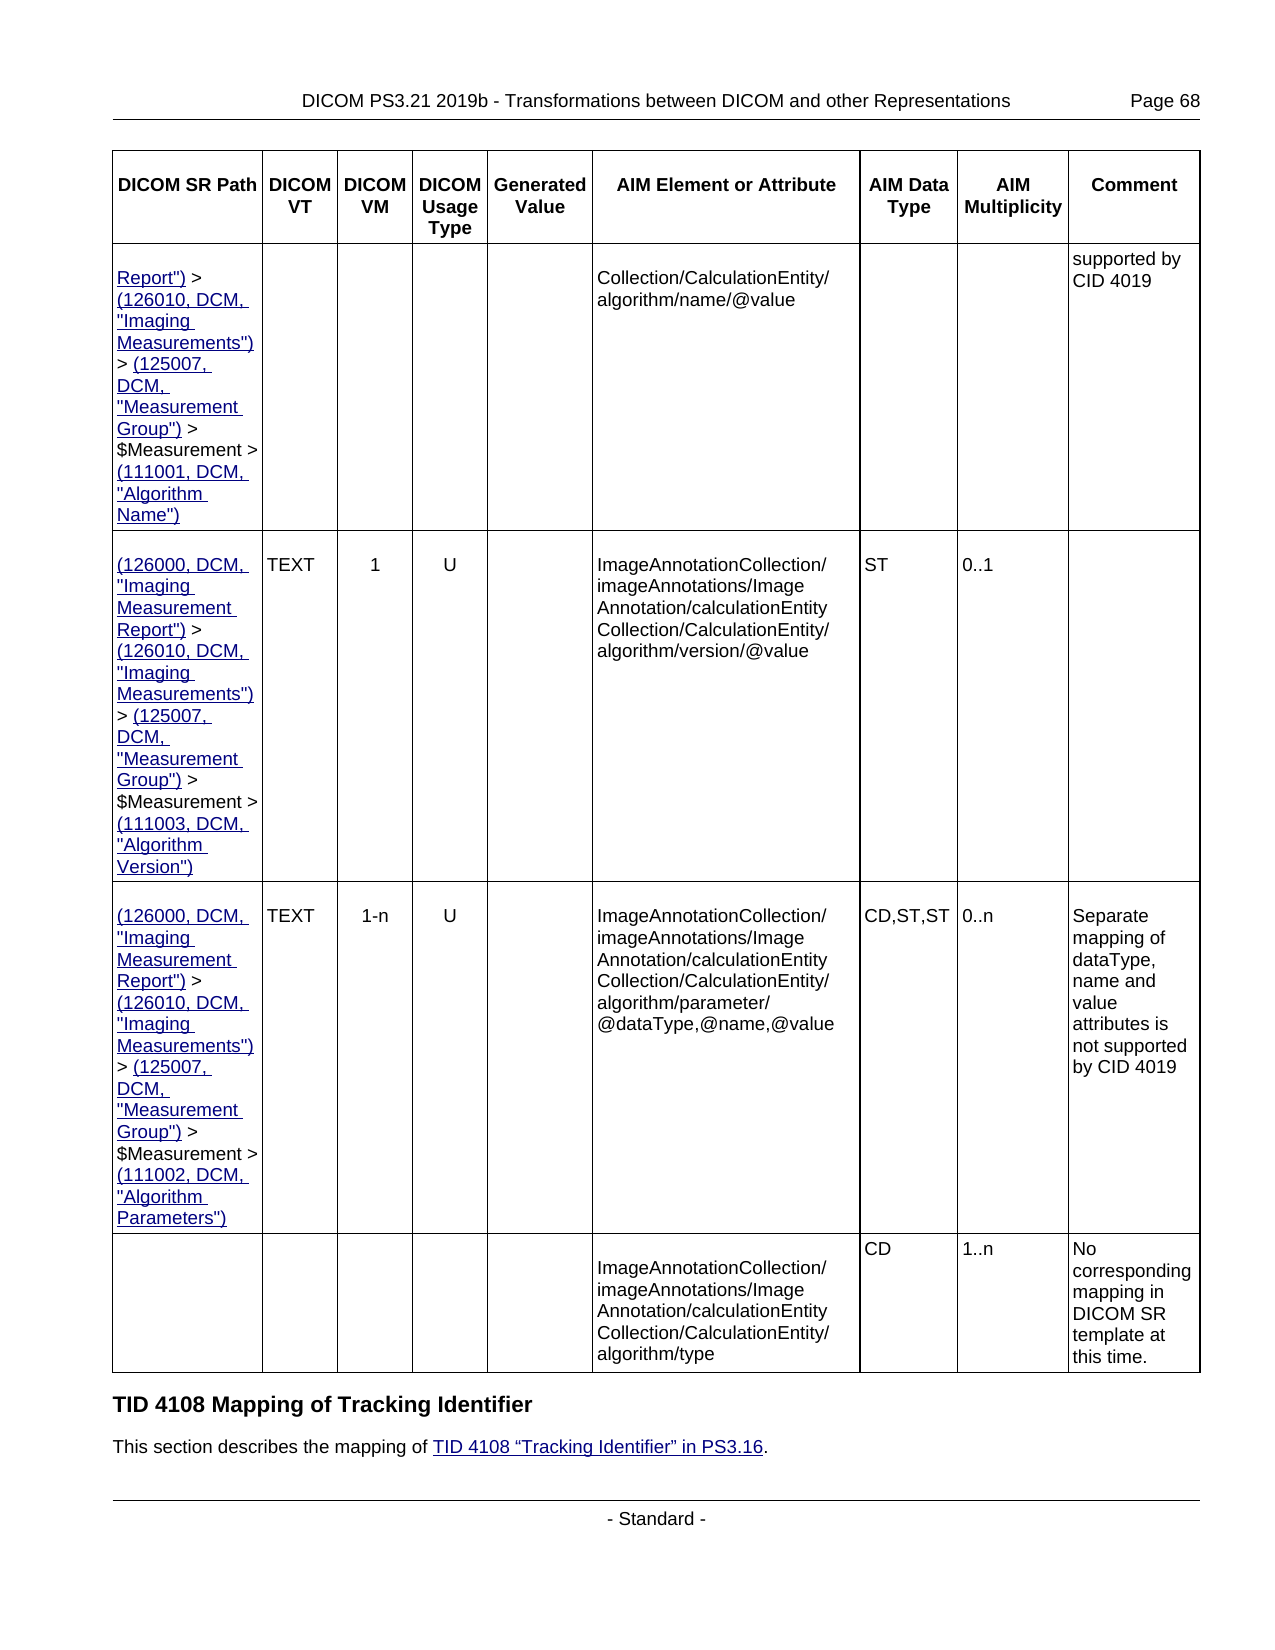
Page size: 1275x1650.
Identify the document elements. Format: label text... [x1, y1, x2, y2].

table_header DICOM VT [263, 151, 337, 243]
table_cell No corresponding mapping in DICOM SR template at this time. [1069, 1234, 1199, 1372]
table_cell [413, 1234, 487, 1372]
table_cell [488, 882, 592, 1233]
table_cell 1 [338, 531, 412, 881]
table_cell 1-n [338, 882, 412, 1233]
table_cell [488, 244, 592, 530]
table_cell TEXT [263, 531, 337, 881]
table_cell [861, 244, 957, 530]
table_cell Collection/​CalculationEntity/​algorithm/​name/​@value [593, 244, 859, 530]
table_header DICOM VM [338, 151, 412, 243]
table_cell (126000, DCM, "Imaging Measurement Report") > (126010, DCM, "Imaging Measurements") > (125007, DCM, "Measurement Group") > $Measurement > (111003, DCM, "Algorithm Version") [113, 531, 262, 881]
table_cell U [413, 531, 487, 881]
table_cell U [413, 882, 487, 1233]
table_cell 0..1 [958, 531, 1068, 881]
table_cell [338, 244, 412, 530]
table_cell [413, 244, 487, 530]
table_header AIM Element or Attribute [593, 151, 859, 243]
table_cell [263, 244, 337, 530]
table_header DICOM Usage Type [413, 151, 487, 243]
table_header DICOM SR Path [113, 151, 262, 243]
table_cell ST [861, 531, 957, 881]
table_header AIM Data Type [861, 151, 957, 243]
table_cell [113, 1234, 262, 1372]
table_header Generated Value [488, 151, 592, 243]
table_cell [338, 1234, 412, 1372]
table_cell CD [861, 1234, 957, 1372]
table_cell (126000, DCM, "Imaging Measurement Report") > (126010, DCM, "Imaging Measurements") > (125007, DCM, "Measurement Group") > $Measurement > (111002, DCM, "Algorithm Parameters") [113, 882, 262, 1233]
table_cell Image​Annotation​​Collection/​image​Annotations/​Image​Annotation/​calculation​Entity​Collection/​CalculationEntity/​algorithm/​parameter/​@dataType,@name,@value [593, 882, 859, 1233]
table_header AIM Multiplicity [958, 151, 1068, 243]
table_cell TEXT [263, 882, 337, 1233]
table_cell Image​Annotation​​Collection/​image​Annotations/​Image​Annotation/​calculation​Entity​Collection/​CalculationEntity/​algorithm/​version/​@value [593, 531, 859, 881]
table_cell Separate mapping of dataType, name and value attributes is not supported by CID 4019 [1069, 882, 1199, 1233]
table_cell [1069, 531, 1199, 881]
table_header Comment [1069, 151, 1199, 243]
table_cell Image​Annotation​​Collection/​image​Annotations/​Image​Annotation/​calculation​Entity​Collection/​CalculationEntity/​algorithm/​type [593, 1234, 859, 1372]
table_cell [488, 531, 592, 881]
text TID 4108 Mapping of Tracking Identifier [112, 1391, 1200, 1417]
table_cell [263, 1234, 337, 1372]
table_cell CD,ST,ST [861, 882, 957, 1233]
table_cell 0..n [958, 882, 1068, 1233]
table_cell [958, 244, 1068, 530]
table_cell 1..n [958, 1234, 1068, 1372]
table_cell Report") > (126010, DCM, "Imaging Measurements") > (125007, DCM, "Measurement Group") > $Measurement > (111001, DCM, "Algorithm Name") [113, 244, 262, 530]
table_cell [488, 1234, 592, 1372]
table_cell supported by CID 4019 [1069, 244, 1199, 530]
text This section describes the mapping of TID 4108 “Tracking Identifier” in PS3.16. [112, 1436, 1200, 1457]
